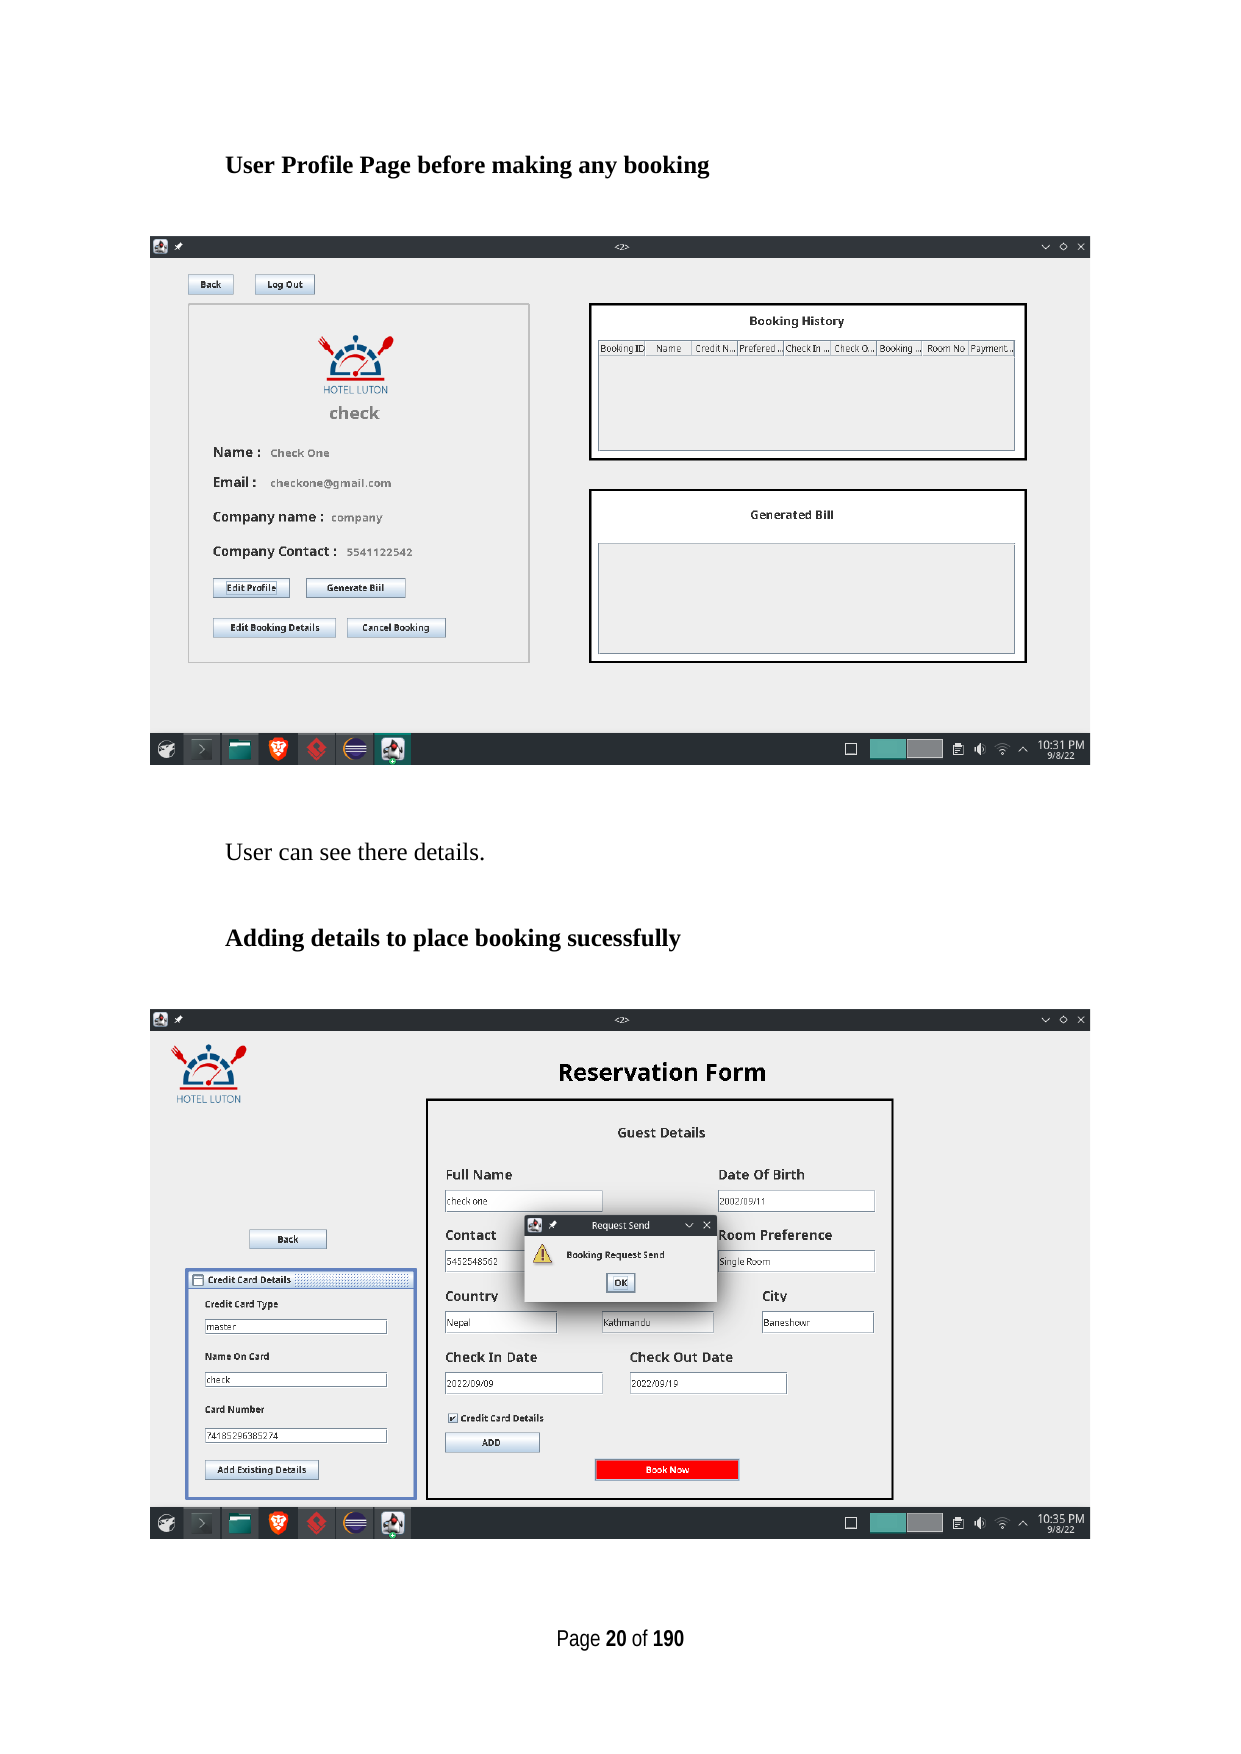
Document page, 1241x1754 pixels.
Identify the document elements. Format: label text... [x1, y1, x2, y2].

picture [150, 236, 1091, 765]
text User can see there details. [225, 837, 1090, 866]
text User Profile Page before making any booking [225, 150, 1090, 179]
picture [150, 1009, 1091, 1539]
text Adding details to place booking sucessfully [225, 923, 1090, 952]
